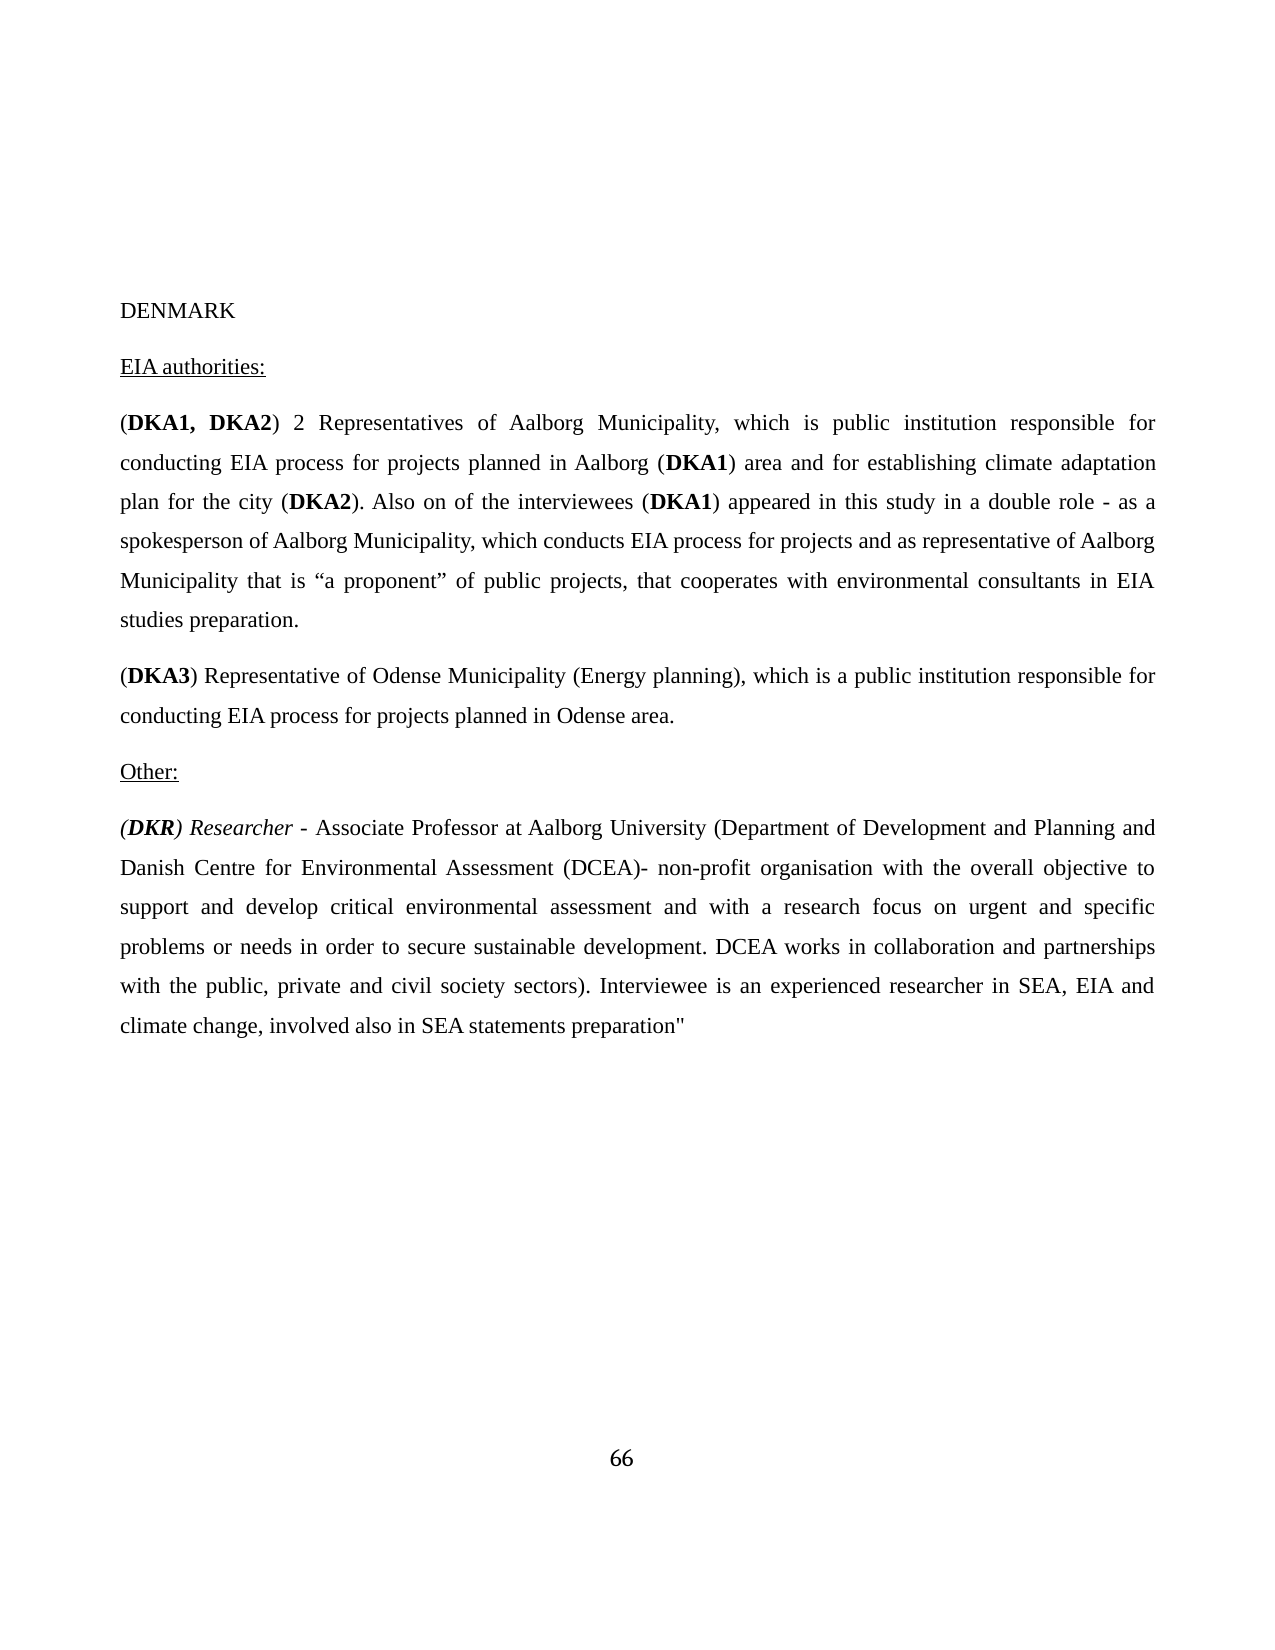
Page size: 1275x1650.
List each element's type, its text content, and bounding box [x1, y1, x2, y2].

text (DKA3) Representative of Odense Municipality (Energy planning), which is a public institution responsible for conducting EIA process for projects planned in Odense area. [120, 663, 1157, 728]
text DENMARK [120, 297, 1157, 323]
text (DKR) Researcher - Associate Professor at Aalborg University (Department of Development and Planning and Danish Centre for Environmental Assessment (DCEA)- non-profit organisation with the overall objective to support and develop critical environmental assessment and with a research focus on urgent and specific problems or needs in order to secure sustainable development. DCEA works in collaboration and partnerships with the public, private and civil society sectors). Interviewee is an experienced researcher in SEA, EIA and climate change, involved also in SEA statements preparation" [120, 814, 1157, 1038]
text (DKA1, DKA2) 2 Representatives of Aalborg Municipality, which is public institution responsible for conducting EIA process for projects planned in Aalborg (DKA1) area and for establishing climate adaptation plan for the city (DKA2). Also on of the interviewees (DKA1) appeared in this study in a double role - as a spokesperson of Aalborg Municipality, which conducts EIA process for projects and as representative of Aalborg Municipality that is “a proponent” of public projects, that cooperates with environmental consultants in EIA studies preparation. [120, 409, 1157, 633]
text EIA authorities: [120, 353, 1157, 379]
text Other: [120, 758, 1157, 784]
